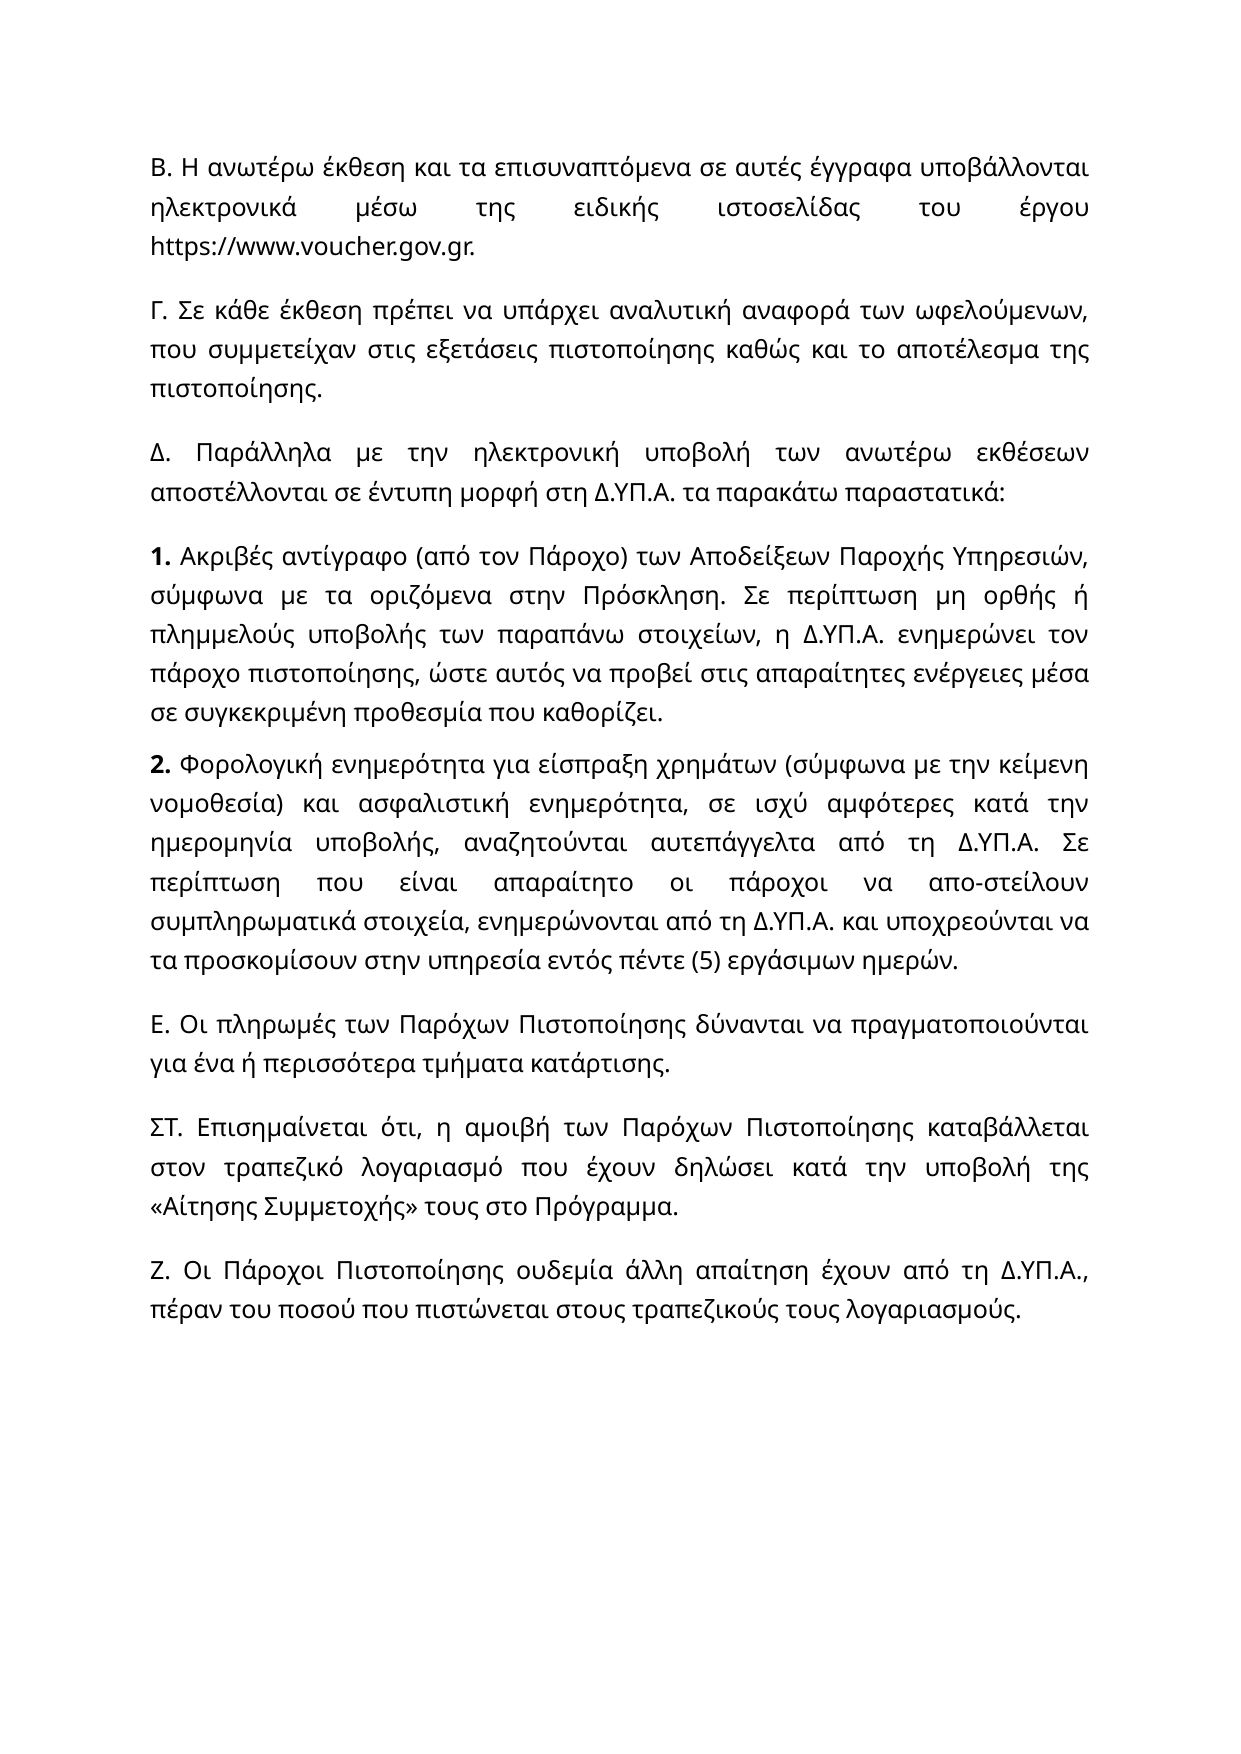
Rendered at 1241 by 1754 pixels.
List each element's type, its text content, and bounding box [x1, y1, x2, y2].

text Γ. Σε κάθε έκθεση πρέπει να υπάρχει αναλυτική αναφορά των ωφελούμενων, που συμμετείχαν στις εξετάσεις πιστοποίησης καθώς και το αποτέλεσμα της πιστοποίησης. [150, 292, 1090, 405]
text Β. Η ανωτέρω έκθεση και τα επισυναπτόμενα σε αυτές έγγραφα υποβάλλονται ηλεκτρονικά μέσω της ειδικής ιστοσελίδας του έργου https://www.voucher.gov.gr. [150, 150, 1090, 262]
text Δ. Παράλληλα με την ηλεκτρονική υποβολή των ανωτέρω εκθέσεων αποστέλλονται σε έντυπη μορφή στη Δ.ΥΠ.Α. τα παρακάτω παραστατικά: [150, 435, 1090, 508]
text ΣΤ. Επισημαίνεται ότι, η αμοιβή των Παρόχων Πιστοποίησης καταβάλλεται στον τραπεζικό λογαριασμό που έχουν δηλώσει κατά την υποβολή της «Αίτησης Συμμετοχής» τους στο Πρόγραμμα. [150, 1110, 1090, 1222]
text 1. Ακριβές αντίγραφο (από τον Πάροχο) των Αποδείξεων Παροχής Υπηρεσιών, σύμφωνα με τα οριζόμενα στην Πρόσκληση. Σε περίπτωση μη ορθής ή πλημμελούς υποβολής των παραπάνω στοιχείων, η Δ.ΥΠ.Α. ενημερώνει τον πάροχο πιστοποίησης, ώστε αυτός να προβεί στις απαραίτητες ενέργειες μέσα σε συγκεκριμένη προθεσμία που καθορίζει. [150, 538, 1090, 729]
text Ζ. Οι Πάροχοι Πιστοποίησης ουδεμία άλλη απαίτηση έχουν από τη Δ.ΥΠ.Α., πέραν του ποσού που πιστώνεται στους τραπεζικούς τους λογαριασμούς. [150, 1252, 1090, 1326]
text 2. Φορολογική ενημερότητα για είσπραξη χρημάτων (σύμφωνα με την κείμενη νομοθεσία) και ασφαλιστική ενημερότητα, σε ισχύ αμφότερες κατά την ημερομηνία υποβολής, αναζητούνται αυτεπάγγελτα από τη Δ.ΥΠ.Α. Σε περίπτωση που είναι απαραίτητο οι πάροχοι να απο-στείλουν συμπληρωματικά στοιχεία, ενημερώνονται από τη Δ.ΥΠ.Α. και υποχρεούνται να τα προσκομίσουν στην υπηρεσία εντός πέντε (5) εργάσιμων ημερών. [150, 747, 1090, 977]
text Ε. Οι πληρωμές των Παρόχων Πιστοποίησης δύνανται να πραγματοποιούνται για ένα ή περισσότερα τμήματα κατάρτισης. [150, 1007, 1090, 1080]
